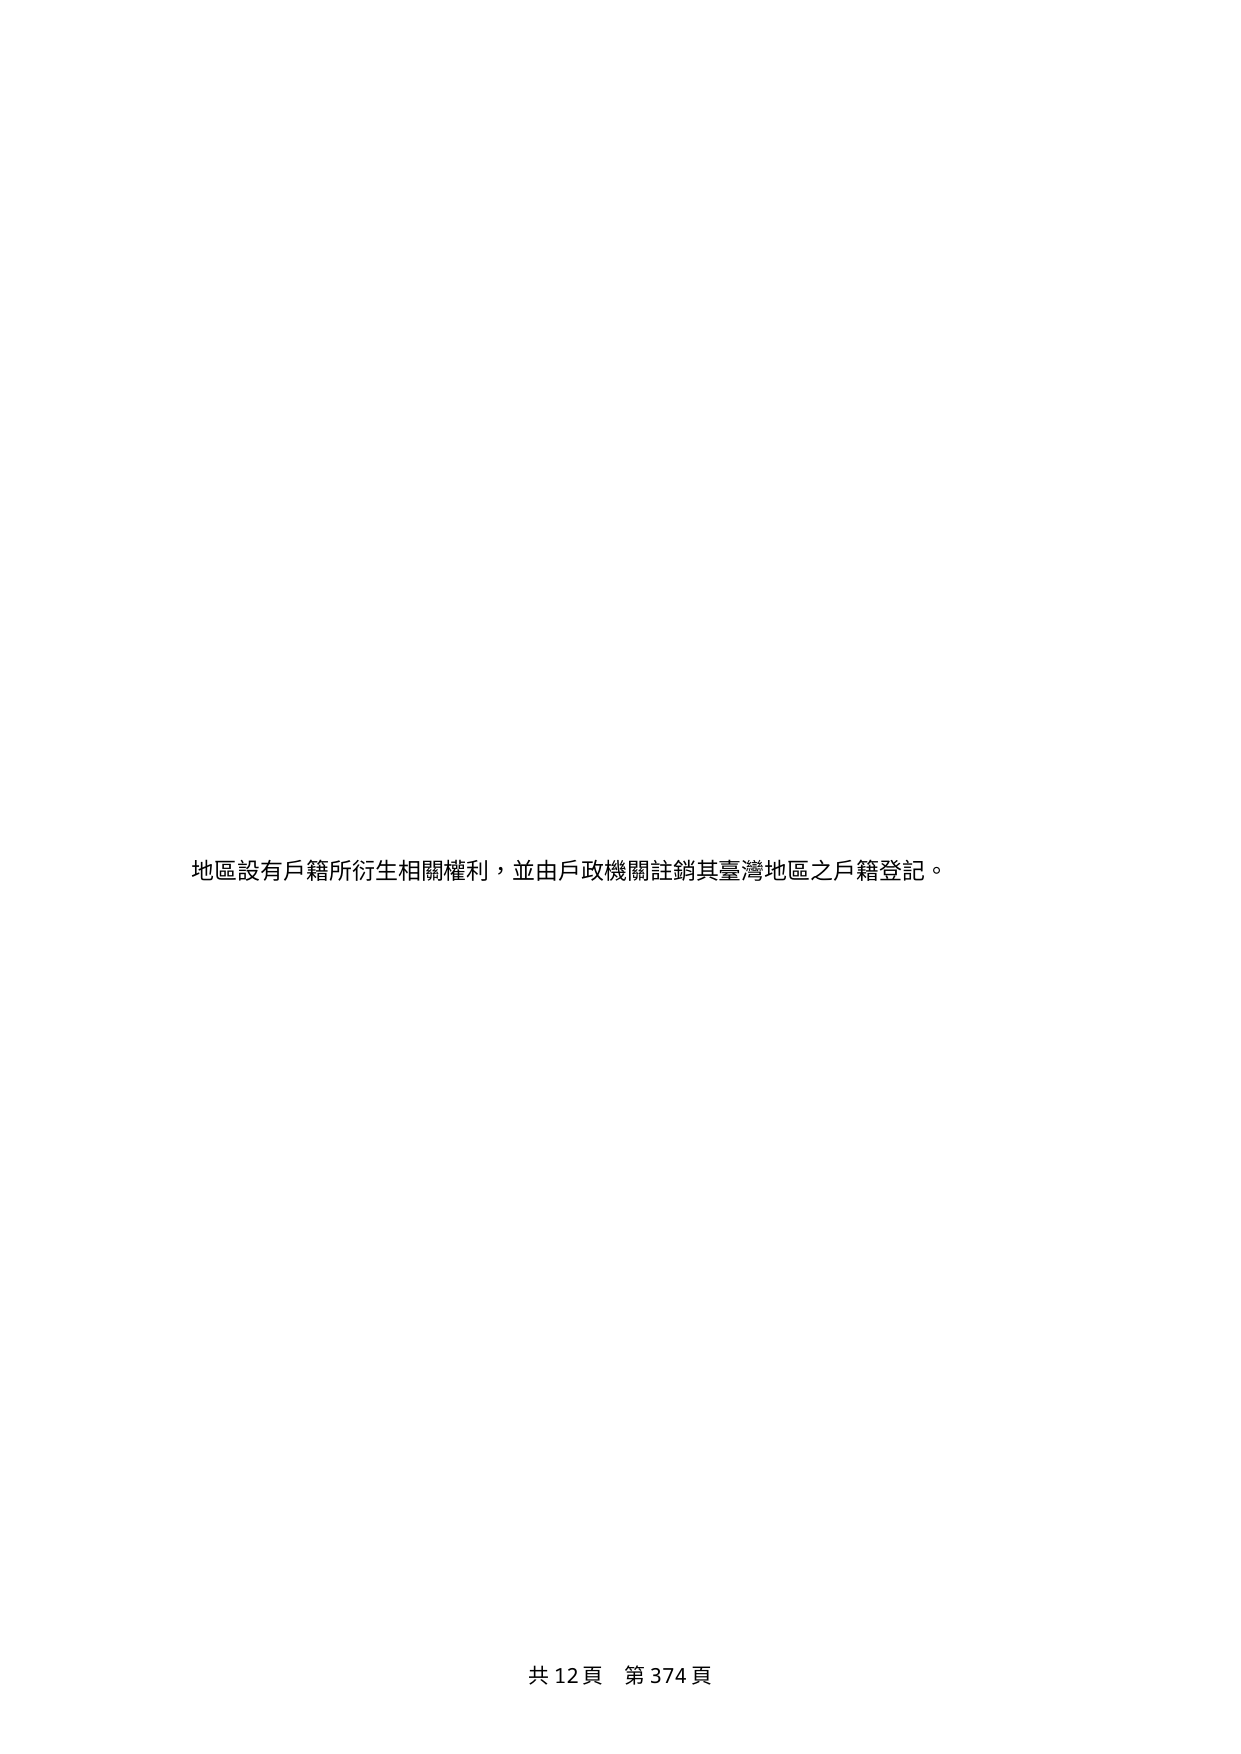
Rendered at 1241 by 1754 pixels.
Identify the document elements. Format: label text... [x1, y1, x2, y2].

text 地區設有戶籍所衍生相關權利，並由戶政機關註銷其臺灣地區之戶籍登記。 [164, 828, 1122, 891]
